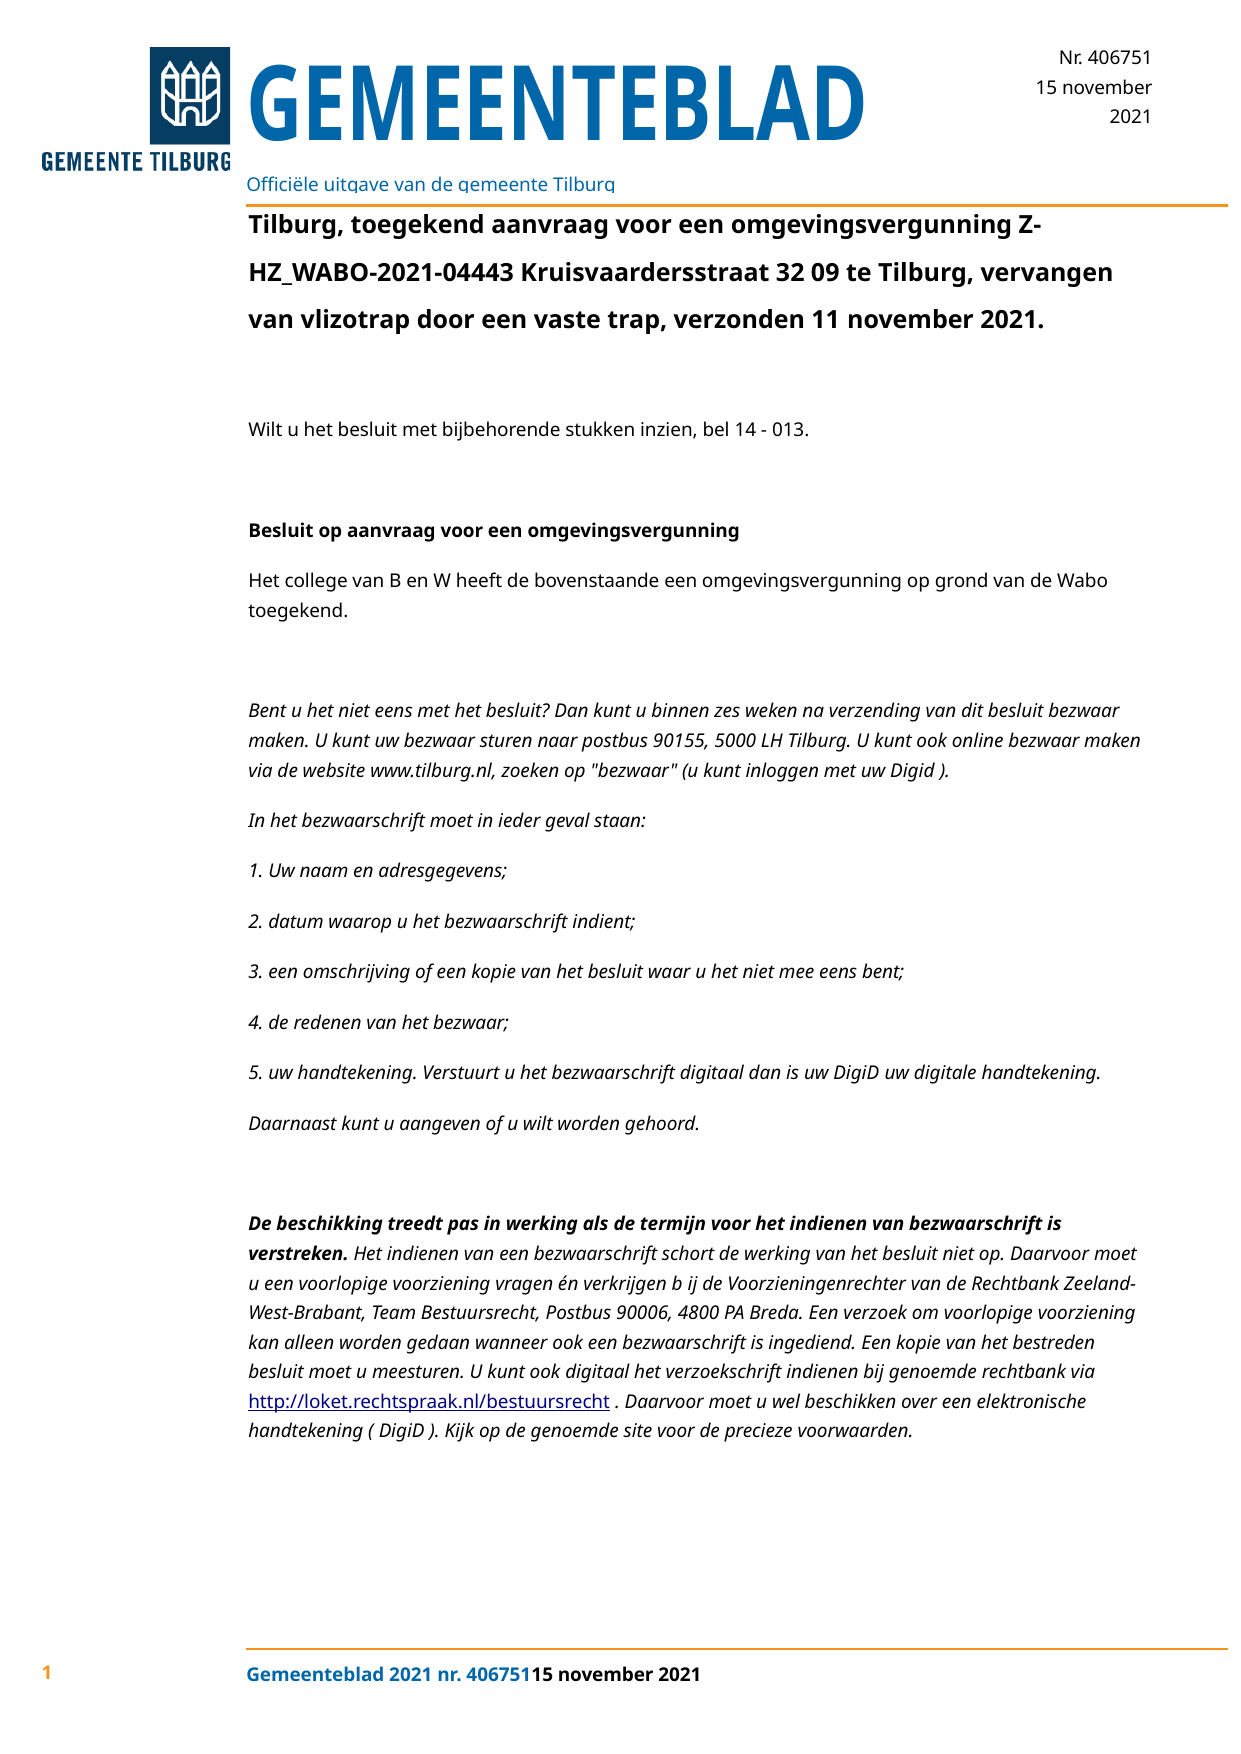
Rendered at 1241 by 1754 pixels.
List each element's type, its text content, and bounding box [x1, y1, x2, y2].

text 5. uw handtekening. Verstuurt u het bezwaarschrift digitaal dan is uw DigiD uw digitale handtekening. [248, 1059, 1152, 1085]
text 2. datum waarop u het bezwaarschrift indient; [248, 908, 1152, 934]
text Tilburg, toegekend aanvraag voor een omgevingsvergunning Z-HZ_WABO-2021-04443 Kruisvaardersstraat 32 09 te Tilburg, vervangen van vlizotrap door een vaste trap, verzonden 11 november 2021. [248, 207, 1152, 336]
text 1. Uw naam en adresgegevens; [248, 858, 1152, 883]
picture [41, 47, 231, 172]
text Het college van B en W heeft de bovenstaande een omgevingsvergunning op grond van de Wabo toegekend. [248, 567, 1152, 622]
text Bent u het niet eens met het besluit? Dan kunt u binnen zes weken na verzending van dit besluit bezwaar maken. U kunt uw bezwaar sturen naar postbus 90155, 5000 LH Tilburg. U kunt ook online bezwaar maken via de website www.tilburg.nl, zoeken op "bezwaar" (u kunt inloggen met uw Digid ). [248, 698, 1152, 782]
text Wilt u het besluit met bijbehorende stukken inzien, bel 14 - 013. [248, 416, 1152, 442]
text De beschikking treedt pas in werking als de termijn voor het indienen van bezwaarschrift is verstreken. Het indienen van een bezwaarschrift schort de werking van het besluit niet op. Daarvoor moet u een voorlopige voorziening vragen én verkrijgen b ij de Voorzieningenrechter van de Rechtbank Zeeland-West-Brabant, Team Bestuursrecht, Postbus 90006, 4800 PA Breda. Een verzoek om voorlopige voorziening kan alleen worden gedaan wanneer ook een bezwaarschrift is ingediend. Een kopie van het bestreden besluit moet u meesturen. U kunt ook digitaal het verzoekschrift indienen bij genoemde rechtbank via http://loket.rechtspraak.nl/bestuursrecht . Daarvoor moet u wel beschikken over een elektronische handtekening ( DigiD ). Kijk op de genoemde site voor de precieze voorwaarden. [248, 1211, 1152, 1443]
text Daarnaast kunt u aangeven of u wilt worden gehoord. [248, 1110, 1152, 1135]
text 4. de redenen van het bezwaar; [248, 1009, 1152, 1034]
text Besluit op aanvraag voor een omgevingsvergunning [248, 517, 1152, 542]
text In het bezwaarschrift moet in ieder geval staan: [248, 807, 1152, 833]
text 3. een omschrijving of een kopie van het besluit waar u het niet mee eens bent; [248, 958, 1152, 984]
